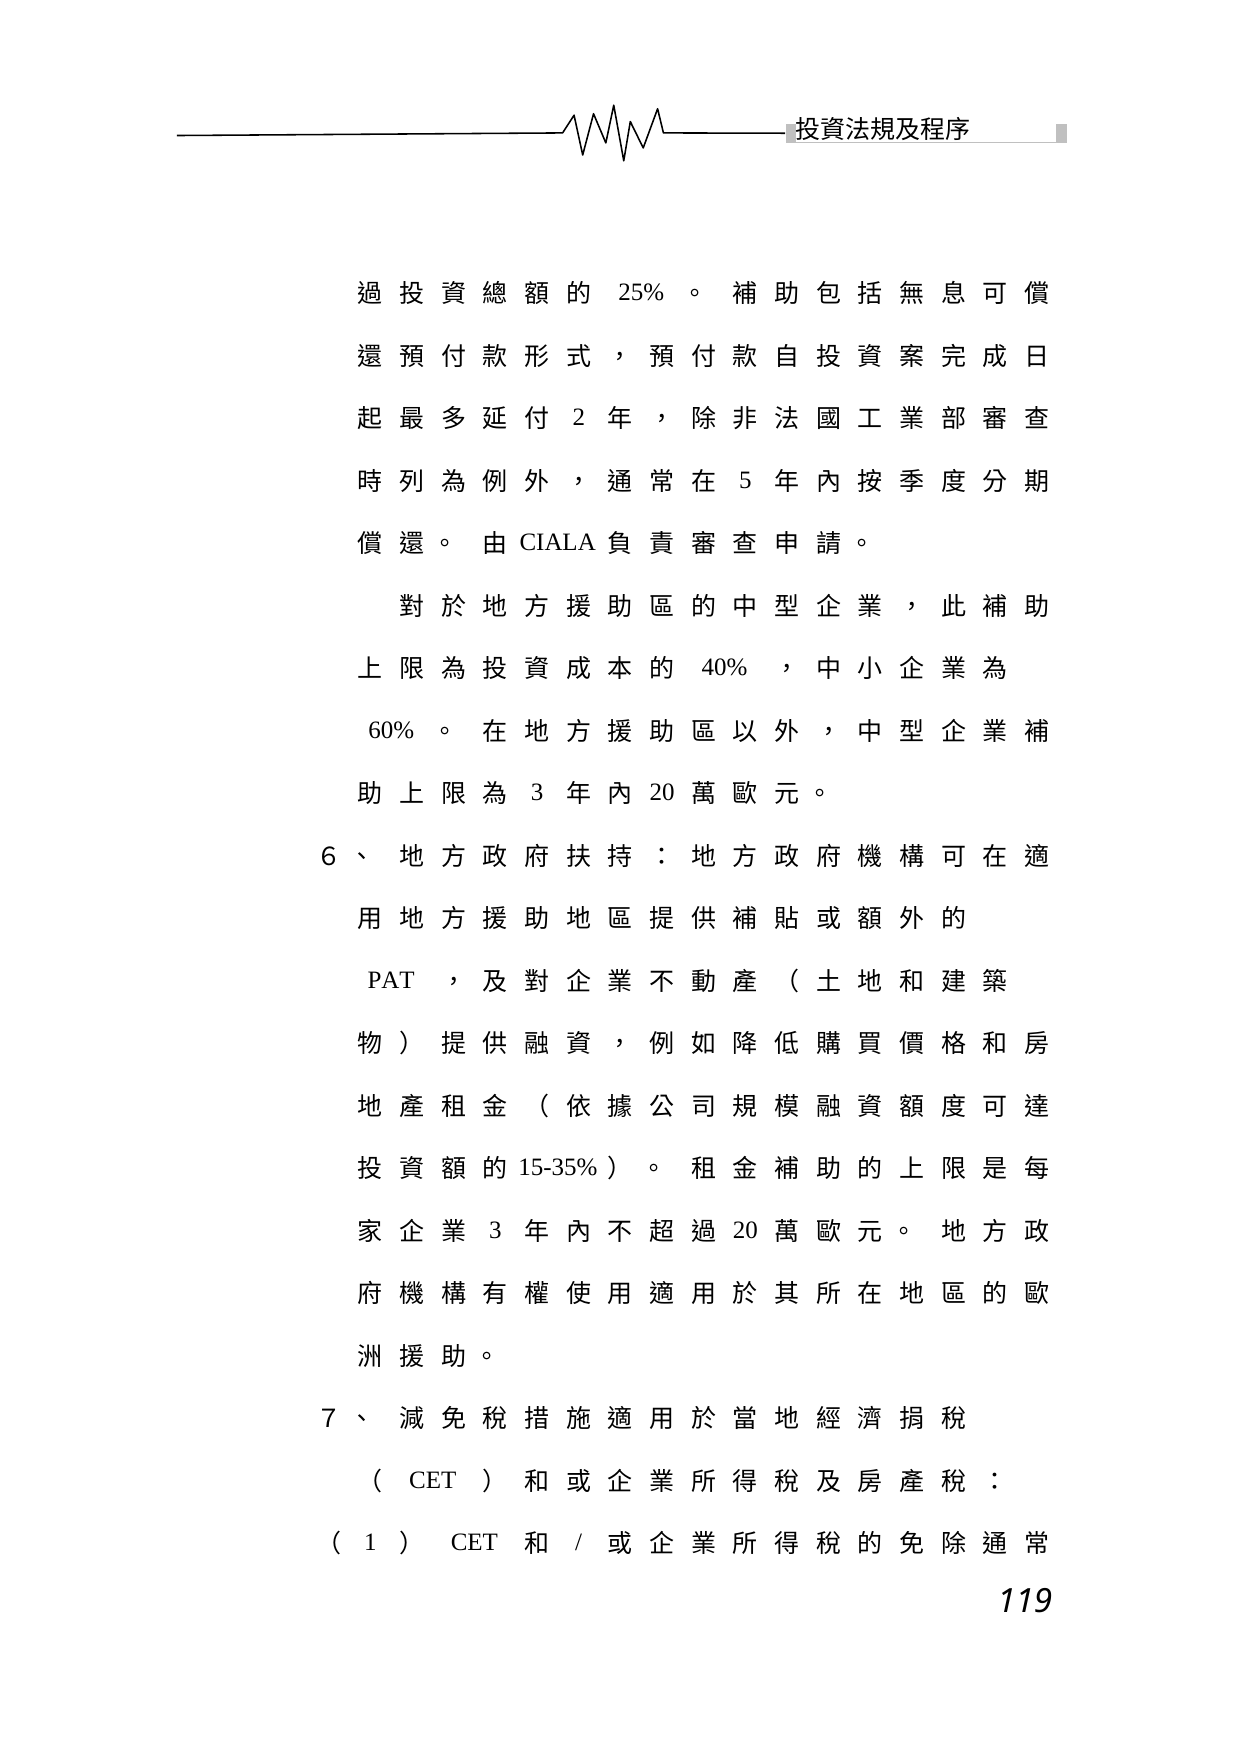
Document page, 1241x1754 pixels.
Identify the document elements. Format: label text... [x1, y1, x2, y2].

text ７、減免稅措施適用於當地經濟捐稅（CET）和或企業所得稅及房產稅： [281, 1375, 1058, 1500]
text （1）CET和/或企業所得稅的免除通常 [306, 1500, 1058, 1563]
text 過投資總額的25%。補助包括無息可償還預付款形式，預付款自投資案完成日起最多延付2年，除非法國工業部審查時列為例外，通常在5年內按季度分期償還。由CIALA負責審查申請。 [281, 250, 1058, 563]
text 對於地方援助區的中型企業，此補助上限為投資成本的40%，中小企業為60%。在地方援助區以外，中型企業補助上限為3年內20萬歐元。 [330, 563, 1058, 813]
text ６、地方政府扶持：地方政府機構可在適用地方援助地區提供補貼或額外的PAT，及對企業不動產（土地和建築物）提供融資，例如降低購買價格和房地產租金（依據公司規模融資額度可達投資額的15-35%）。租金補助的上限是每家企業3年內不超過20萬歐元。地方政府機構有權使用適用於其所在地區的歐洲援助。 [281, 813, 1058, 1375]
